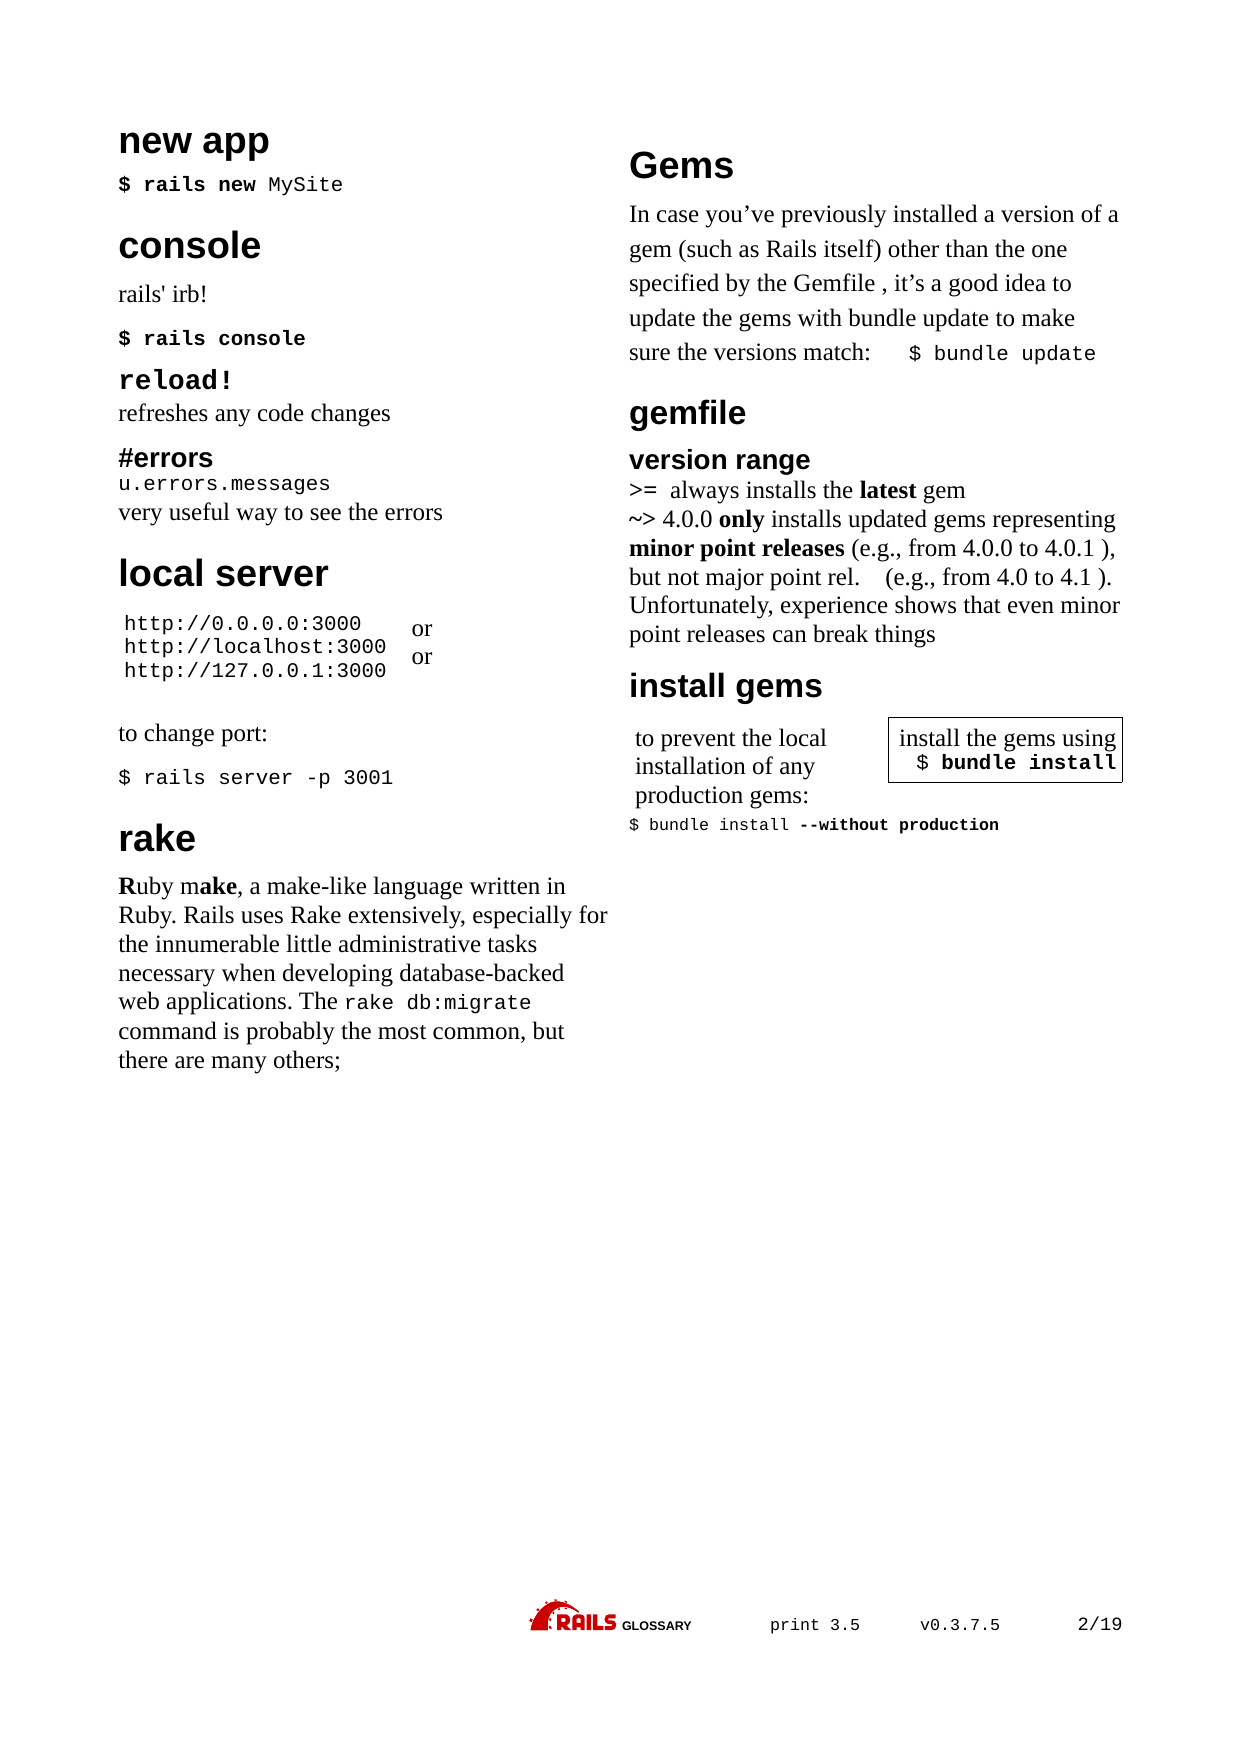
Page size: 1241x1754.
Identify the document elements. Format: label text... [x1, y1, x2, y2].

text to change port: [118, 718, 611, 746]
table_header to prevent the local installation of any production gems: [629, 717, 888, 817]
text $ rails console [118, 328, 611, 352]
text ~> 4.0.0 only installs updated gems representing minor point releases (e.g., from 4.0.0 to 4.0.1 ), but not major point rel. (e.g., from 4.0 to 4.1 ). Unfortunately, experience shows that even minor point releases can break things [629, 504, 1122, 648]
text refreshes any code changes [118, 398, 611, 427]
text >= always installs the latest gem [629, 476, 1122, 504]
text $ bundle install --without production [629, 817, 1122, 836]
subtitle Gems [629, 143, 1122, 187]
subtitle new app [118, 118, 611, 162]
text very useful way to see the errors [118, 497, 611, 526]
subtitle version range [629, 444, 1122, 476]
table_cell [889, 783, 1122, 817]
table_header http://0.0.0.0:3000 http://localhost:3000 http://127.0.0.1:3000 [118, 607, 406, 689]
text $ rails server -p 3001 [118, 767, 611, 790]
table_header or or [406, 607, 611, 689]
subtitle local server [118, 551, 611, 594]
text rails' irb! [118, 279, 611, 308]
table_header install the gems using $ bundle install [889, 718, 1122, 782]
subtitle install gems [629, 666, 1122, 704]
subtitle rake [118, 815, 611, 859]
subtitle #errors [118, 441, 611, 473]
subtitle gemfile [629, 393, 1122, 432]
text u.errors.messages [118, 473, 611, 497]
text In case you’ve previously installed a version of a gem (such as Rails itself) other than the one specified by the Gemfile , it’s a good idea to update the gems with bundle update to make sure the versions match: $ bundle update [629, 199, 1122, 367]
text Ruby make, a make-like language written in Ruby. Rails uses Rake extensively, especially for the innumerable little administrative tasks necessary when developing database-backed web applications. The rake db:migrate command is probably the most common, but there are many others; [118, 871, 611, 1073]
subtitle reload! [118, 367, 611, 398]
subtitle console [118, 223, 611, 267]
text $ rails new MySite [118, 174, 611, 198]
